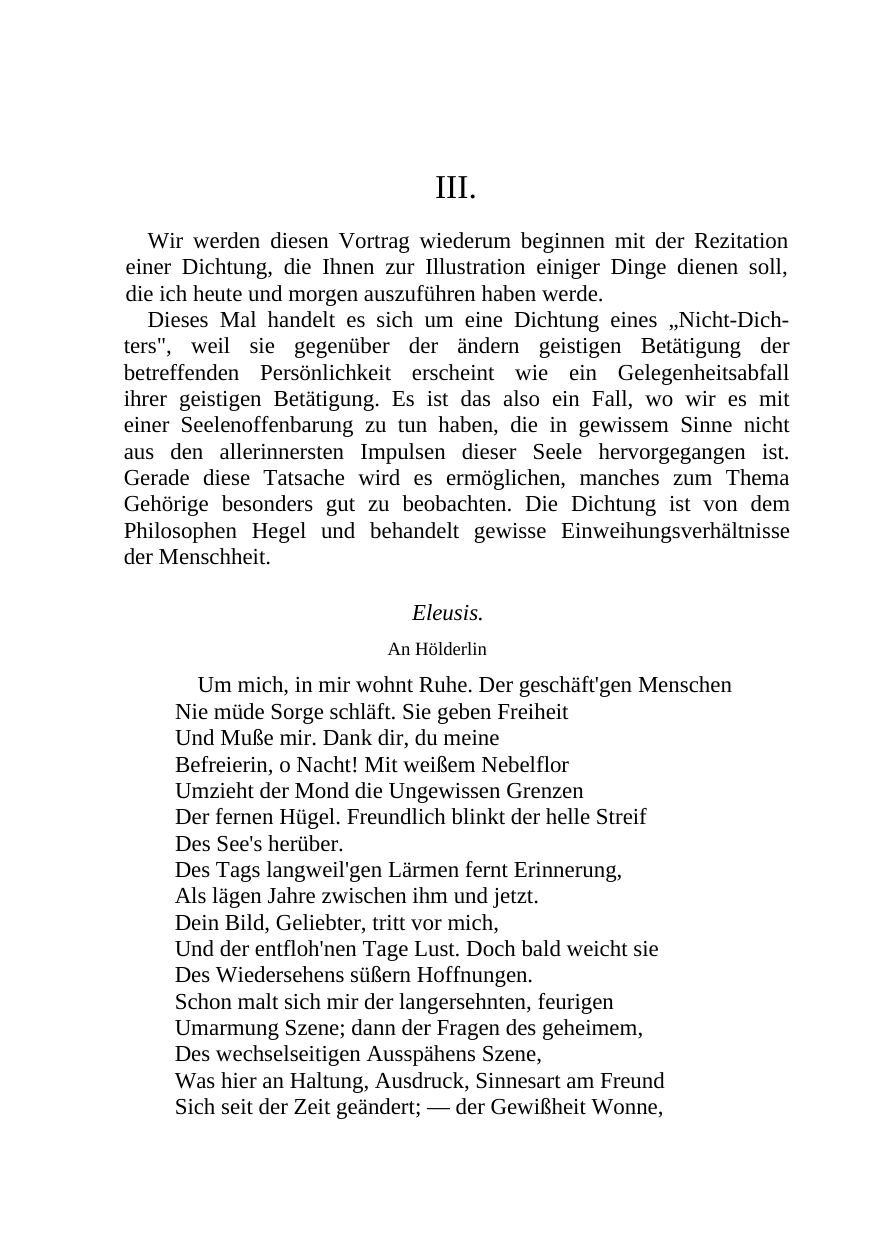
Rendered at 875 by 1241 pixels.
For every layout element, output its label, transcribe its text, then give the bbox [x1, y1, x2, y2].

text Um mich, in mir wohnt Ruhe. Der geschäft'gen Menschen Nie müde Sorge schläft. Sie geben Freiheit Und Muße mir. Dank dir, du meine Befreierin, o Nacht! Mit weißem Nebelflor Umzieht der Mond die Ungewissen Grenzen Der fernen Hügel. Freundlich blinkt der helle Streif Des See's herüber. [175, 672, 791, 856]
text An Hölderlin [387, 637, 791, 659]
text III. [123, 168, 788, 206]
text Eleusis. [123, 599, 774, 625]
text Dieses Mal handelt es sich um eine Dichtung eines „Nicht-Dich- ters", weil sie gegenüber der ändern geistigen Betätigung der betreffenden Persönlichkeit erscheint wie ein Gelegenheitsabfall ihrer geistigen Betätigung. Es ist das also ein Fall, wo wir es mit einer Seelenoffenbarung zu tun haben, die in gewissem Sinne nicht aus den allerinnersten Impulsen dieser Seele hervorgegangen ist. Gerade diese Tatsache wird es ermöglichen, manches zum Thema Gehörige besonders gut zu beobachten. Die Dichtung ist von dem Philosophen Hegel und behandelt gewisse Einweihungsverhältnisse der Menschheit. [123, 306, 791, 569]
text Wir werden diesen Vortrag wiederum beginnen mit der Rezitation einer Dichtung, die Ihnen zur Illustration einiger Dinge dienen soll, die ich heute und morgen auszuführen haben werde. [125, 227, 789, 306]
text Des Tags langweil'gen Lärmen fernt Erinnerung, Als lägen Jahre zwischen ihm und jetzt. Dein Bild, Geliebter, tritt vor mich, Und der entfloh'nen Tage Lust. Doch bald weicht sie Des Wiedersehens süßern Hoffnungen. Schon malt sich mir der langersehnten, feurigen Umarmung Szene; dann der Fragen des geheimem, Des wechselseitigen Ausspähens Szene, Was hier an Haltung, Ausdruck, Sinnesart am Freund Sich seit der Zeit geändert; — der Gewißheit Wonne, [174, 856, 791, 1119]
